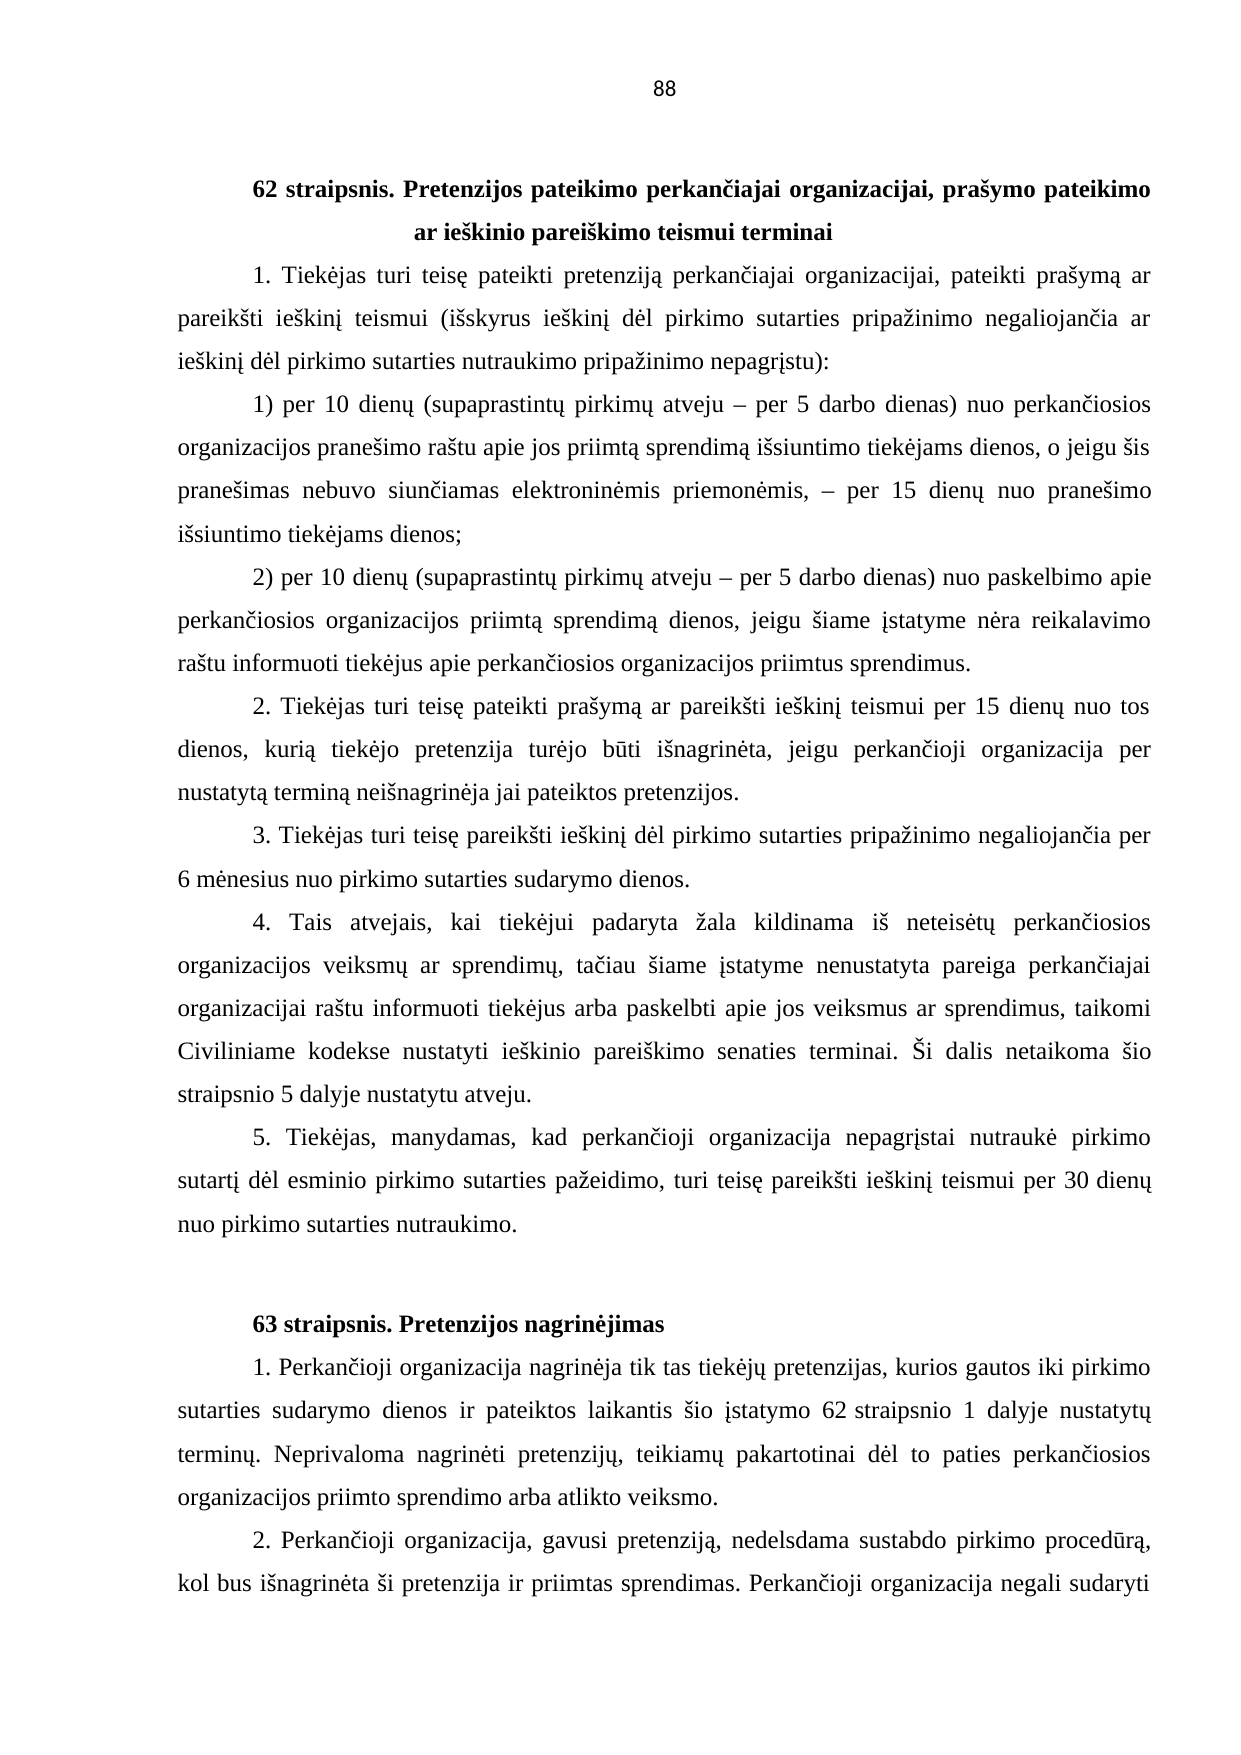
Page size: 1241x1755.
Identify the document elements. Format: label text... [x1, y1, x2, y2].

text 4. Tais atvejais, kai tiekėjui padaryta žala kildinama iš neteisėtų perkančiosios organizacijos veiksmų ar sprendimų, tačiau šiame įstatyme nenustatyta pareiga perkančiajai organizacijai raštu informuoti tiekėjus arba paskelbti apie jos veiksmus ar sprendimus, taikomi Civiliniame kodekse nustatyti ieškinio pareiškimo senaties terminai. Ši dalis netaikoma šio straipsnio 5 dalyje nustatytu atveju. [177, 907, 1152, 1108]
text 63 straipsnis. Pretenzijos nagrinėjimas [177, 1309, 1152, 1338]
text 2. Perkančioji organizacija, gavusi pretenziją, nedelsdama sustabdo pirkimo procedūrą, kol bus išnagrinėta ši pretenzija ir priimtas sprendimas. Perkančioji organizacija negali sudaryti [177, 1525, 1152, 1597]
text 2. Tiekėjas turi teisę pateikti prašymą ar pareikšti ieškinį teismui per 15 dienų nuo tos dienos, kurią tiekėjo pretenzija turėjo būti išnagrinėta, jeigu perkančioji organizacija per nustatytą terminą neišnagrinėja jai pateiktos pretenzijos. [177, 691, 1152, 806]
text 62 straipsnis. Pretenzijos pateikimo perkančiajai organizacijai, prašymo pateikimo ar ieškinio pareiškimo teismui terminai [252, 174, 1152, 246]
text 1. Tiekėjas turi teisę pateikti pretenziją perkančiajai organizacijai, pateikti prašymą ar pareikšti ieškinį teismui (išskyrus ieškinį dėl pirkimo sutarties pripažinimo negaliojančia ar ieškinį dėl pirkimo sutarties nutraukimo pripažinimo nepagrįstu): [177, 260, 1152, 375]
text 2) per 10 dienų (supaprastintų pirkimų atveju – per 5 darbo dienas) nuo paskelbimo apie perkančiosios organizacijos priimtą sprendimą dienos, jeigu šiame įstatyme nėra reikalavimo raštu informuoti tiekėjus apie perkančiosios organizacijos priimtus sprendimus. [177, 562, 1152, 677]
text 3. Tiekėjas turi teisę pareikšti ieškinį dėl pirkimo sutarties pripažinimo negaliojančia per 6 mėnesius nuo pirkimo sutarties sudarymo dienos. [177, 821, 1152, 892]
text 1) per 10 dienų (supaprastintų pirkimų atveju – per 5 darbo dienas) nuo perkančiosios organizacijos pranešimo raštu apie jos priimtą sprendimą išsiuntimo tiekėjams dienos, o jeigu šis pranešimas nebuvo siunčiamas elektroninėmis priemonėmis, – per 15 dienų nuo pranešimo išsiuntimo tiekėjams dienos; [177, 389, 1152, 547]
text 1. Perkančioji organizacija nagrinėja tik tas tiekėjų pretenzijas, kurios gautos iki pirkimo sutarties sudarymo dienos ir pateiktos laikantis šio įstatymo 62 straipsnio 1 dalyje nustatytų terminų. Neprivaloma nagrinėti pretenzijų, teikiamų pakartotinai dėl to paties perkančiosios organizacijos priimto sprendimo arba atlikto veiksmo. [177, 1352, 1152, 1511]
text 5. Tiekėjas, manydamas, kad perkančioji organizacija nepagrįstai nutraukė pirkimo sutartį dėl esminio pirkimo sutarties pažeidimo, turi teisę pareikšti ieškinį teismui per 30 dienų nuo pirkimo sutarties nutraukimo. [177, 1122, 1152, 1237]
